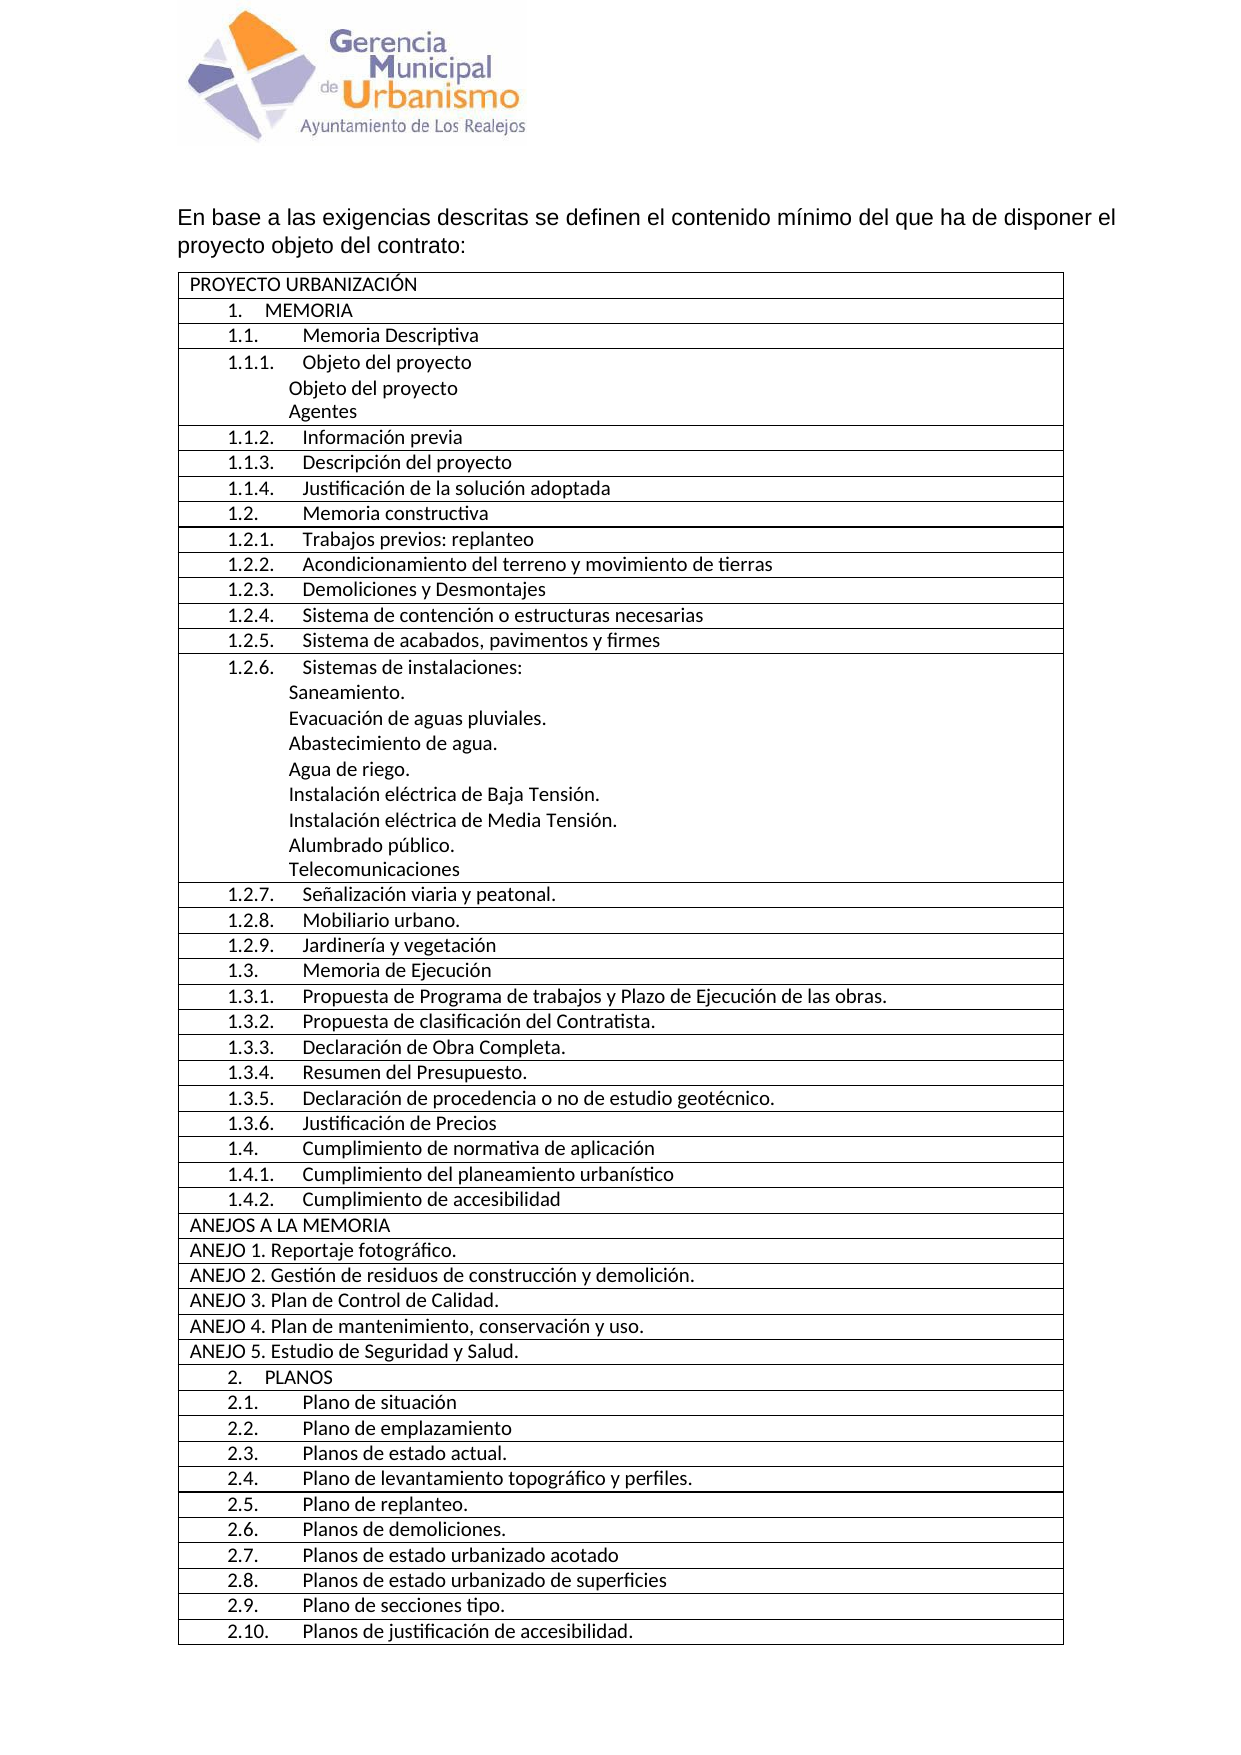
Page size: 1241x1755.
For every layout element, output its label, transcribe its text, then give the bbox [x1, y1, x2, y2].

table_cell Descripción del proyecto [289, 451, 1063, 476]
table_cell 1.2.2. [179, 553, 288, 577]
table_cell Propuesta de clasificación del Contratista. [289, 1010, 1063, 1034]
table_cell 2.6. [179, 1518, 288, 1542]
table_cell Plano de secciones tipo. [289, 1594, 1063, 1618]
table_cell ANEJO 4. Plan de mantenimiento, conservación y uso. [179, 1315, 1063, 1339]
table_cell Propuesta de Programa de trabajos y Plazo de Ejecución de las obras. [289, 985, 1063, 1009]
table_cell 1.4. [179, 1137, 288, 1162]
table_cell Justificación de Precios [289, 1112, 1063, 1136]
table_cell Planos de justificación de accesibilidad. [289, 1620, 1063, 1644]
table_cell 1.3.3. [179, 1035, 288, 1060]
table_cell Planos de demoliciones. [289, 1518, 1063, 1542]
table_cell 1.2.1. [179, 528, 288, 552]
table_cell 1.4.2. [179, 1188, 288, 1212]
table_cell Plano de replanteo. [289, 1493, 1063, 1517]
table_cell 2.7. [179, 1543, 288, 1568]
table_cell Planos de estado actual. [289, 1442, 1063, 1466]
table_cell 1.4.1. [179, 1163, 288, 1187]
table_cell Jardinería y vegetación [289, 934, 1063, 958]
table_cell 2.1. [179, 1391, 288, 1415]
table_cell 1.1.3. [179, 451, 288, 476]
table_cell 1.2.3. [179, 578, 288, 603]
table_cell 1.2.4. [179, 604, 288, 628]
table_cell 1.2.5. [179, 629, 288, 653]
table_cell Planos de estado urbanizado de superficies [289, 1569, 1063, 1593]
table_cell ANEJOS A LA MEMORIA [179, 1214, 1063, 1238]
table_cell 2. PLANOS [179, 1365, 1063, 1390]
table_cell 2.2. [179, 1416, 288, 1441]
table_cell Plano de situación [289, 1391, 1063, 1415]
table_cell ANEJO 3. Plan de Control de Calidad. [179, 1289, 1063, 1313]
table_cell 2.5. [179, 1493, 288, 1517]
table_cell Planos de estado urbanizado acotado [289, 1543, 1063, 1568]
table_cell 1.2.8. [179, 908, 288, 933]
table_cell Resumen del Presupuesto. [289, 1061, 1063, 1085]
table_cell Memoria constructiva [289, 502, 1063, 526]
table_cell 1.2.7. [179, 883, 288, 907]
table_cell ANEJO 1. Reportaje fotográfico. [179, 1239, 1063, 1263]
table_cell ANEJO 2. Gestión de residuos de construcción y demolición. [179, 1264, 1063, 1288]
table_cell Información previa [289, 426, 1063, 450]
table_cell Justificación de la solución adoptada [289, 477, 1063, 501]
table_cell 1.1.4. [179, 477, 288, 501]
table_cell Plano de emplazamiento [289, 1416, 1063, 1441]
table_cell 1.3.1. [179, 985, 288, 1009]
table_cell Cumplimiento de normativa de aplicación [289, 1137, 1063, 1162]
table_cell Trabajos previos: replanteo [289, 528, 1063, 552]
table_cell Declaración de procedencia o no de estudio geotécnico. [289, 1086, 1063, 1111]
table_cell Sistemas de instalaciones: Saneamiento. Evacuación de aguas pluviales. Abastecimiento de agua. Agua de riego. Instalación eléctrica de Baja Tensión. Instalación eléctrica de Media Tensión. Alumbrado público. Telecomunicaciones [289, 654, 1063, 882]
table_cell Demoliciones y Desmontajes [289, 578, 1063, 603]
table_cell Mobiliario urbano. [289, 908, 1063, 933]
table_cell 1.2.6. [179, 654, 288, 882]
table_cell 1.3.2. [179, 1010, 288, 1034]
table_cell 1. MEMORIA [179, 299, 1063, 323]
table_cell 1.2.9. [179, 934, 288, 958]
table_cell Señalización viaria y peatonal. [289, 883, 1063, 907]
table_cell 1.3.4. [179, 1061, 288, 1085]
table_cell Cumplimiento del planeamiento urbanístico [289, 1163, 1063, 1187]
table_cell 1.3. [179, 959, 288, 983]
table_cell 2.8. [179, 1569, 288, 1593]
table_cell ANEJO 5. Estudio de Seguridad y Salud. [179, 1340, 1063, 1364]
table_cell 2.9. [179, 1594, 288, 1618]
table_cell Objeto del proyecto Objeto del proyecto Agentes [289, 349, 1063, 425]
table_cell Plano de levantamiento topográfico y perfiles. [289, 1467, 1063, 1491]
table_cell 2.10. [179, 1620, 288, 1644]
table_cell Memoria Descriptiva [289, 324, 1063, 348]
table_cell Sistema de contención o estructuras necesarias [289, 604, 1063, 628]
table_cell 1.2. [179, 502, 288, 526]
table_cell 1.3.6. [179, 1112, 288, 1136]
table_header PROYECTO URBANIZACIÓN [179, 273, 1063, 297]
table_cell Acondicionamiento del terreno y movimiento de tierras [289, 553, 1063, 577]
table_cell 2.4. [179, 1467, 288, 1491]
table_cell 1.1.1. [179, 349, 288, 425]
table_cell 1.1.2. [179, 426, 288, 450]
table_cell Sistema de acabados, pavimentos y firmes [289, 629, 1063, 653]
table_cell Memoria de Ejecución [289, 959, 1063, 983]
table_cell 2.3. [179, 1442, 288, 1466]
text En base a las exigencias descritas se definen el contenido mínimo del que ha de disponer el proyecto objeto del contrato: [177, 203, 1166, 258]
table_cell Declaración de Obra Completa. [289, 1035, 1063, 1060]
table_cell Cumplimiento de accesibilidad [289, 1188, 1063, 1212]
table_cell 1.1. [179, 324, 288, 348]
table_cell 1.3.5. [179, 1086, 288, 1111]
